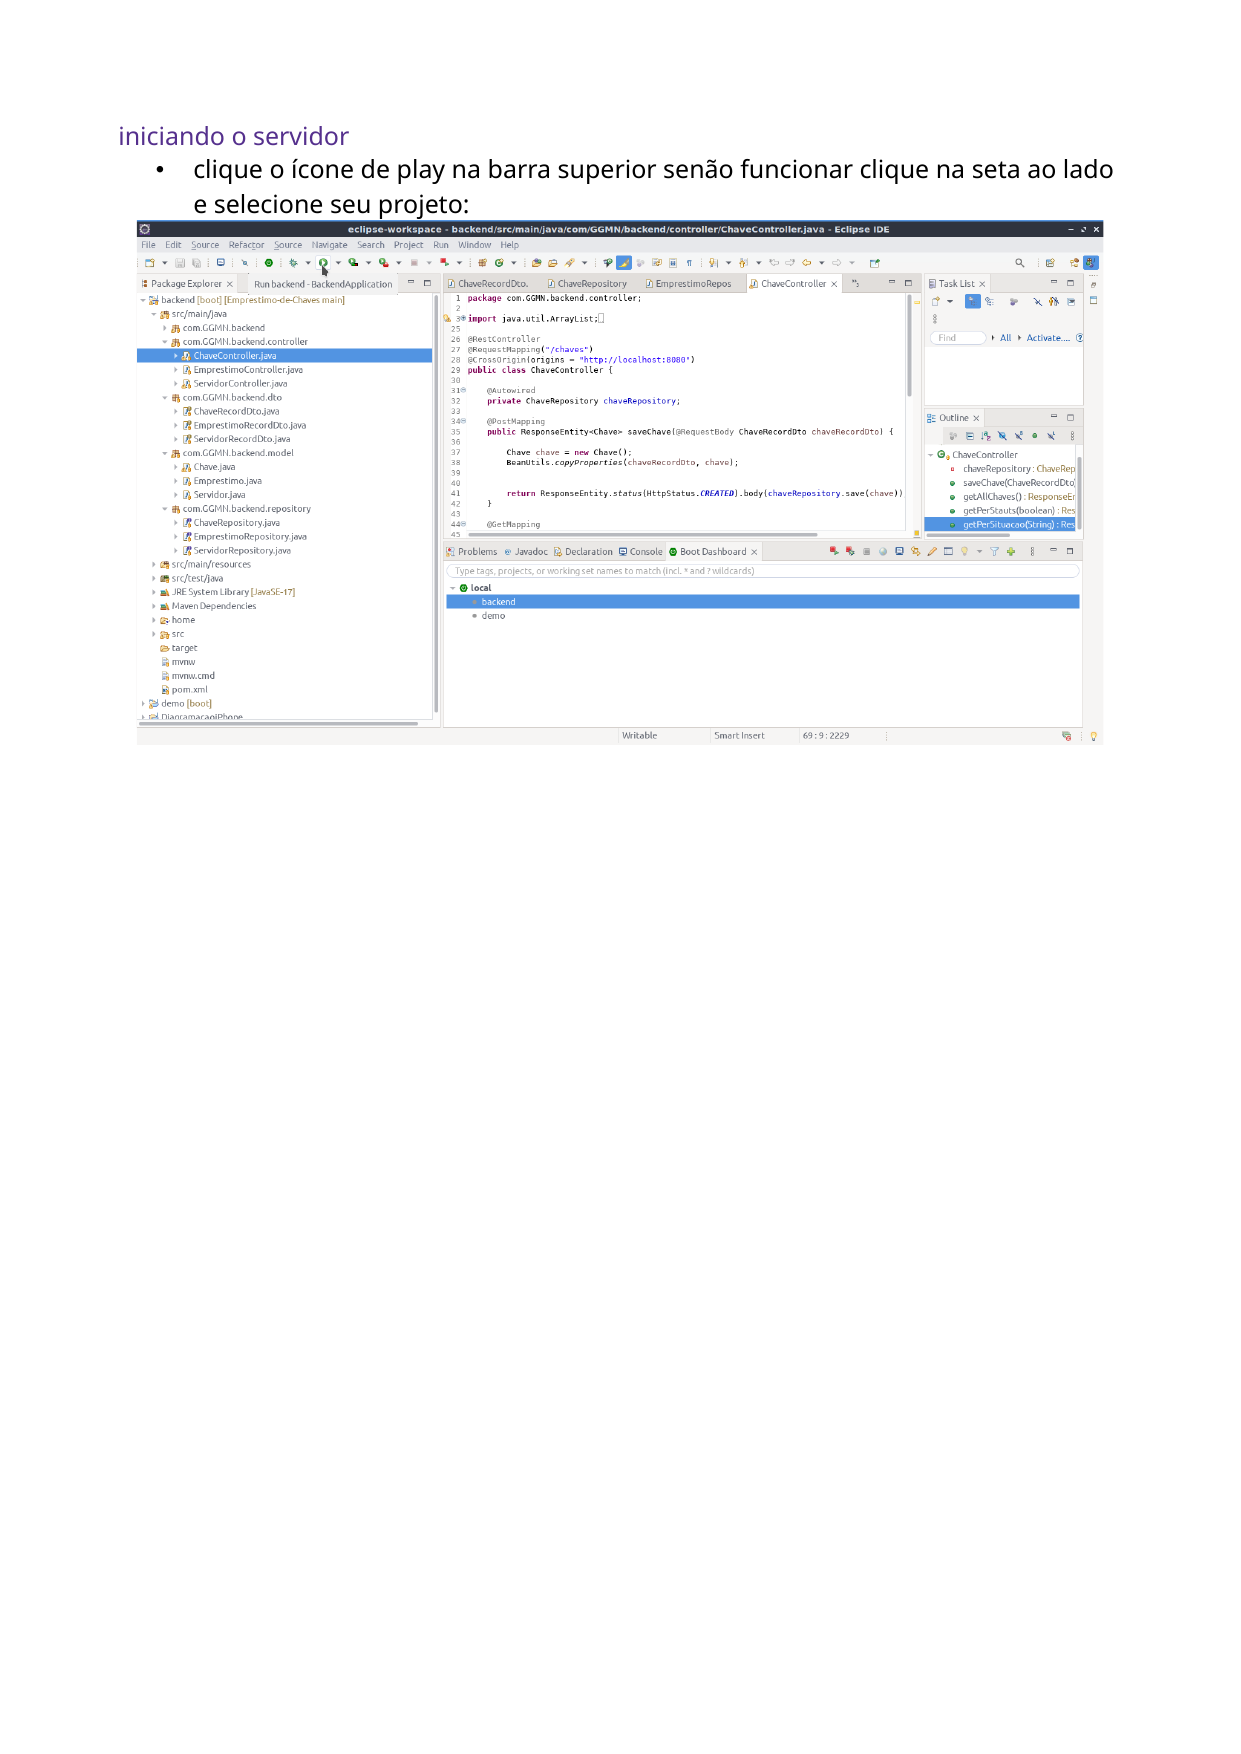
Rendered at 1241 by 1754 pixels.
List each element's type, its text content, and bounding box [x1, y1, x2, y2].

list clique o ícone de play na barra superior senão funcionar clique na seta ao lado e selecione seu projeto: [156, 152, 1122, 220]
picture [136, 220, 1104, 745]
text iniciando o servidor [118, 118, 1122, 152]
